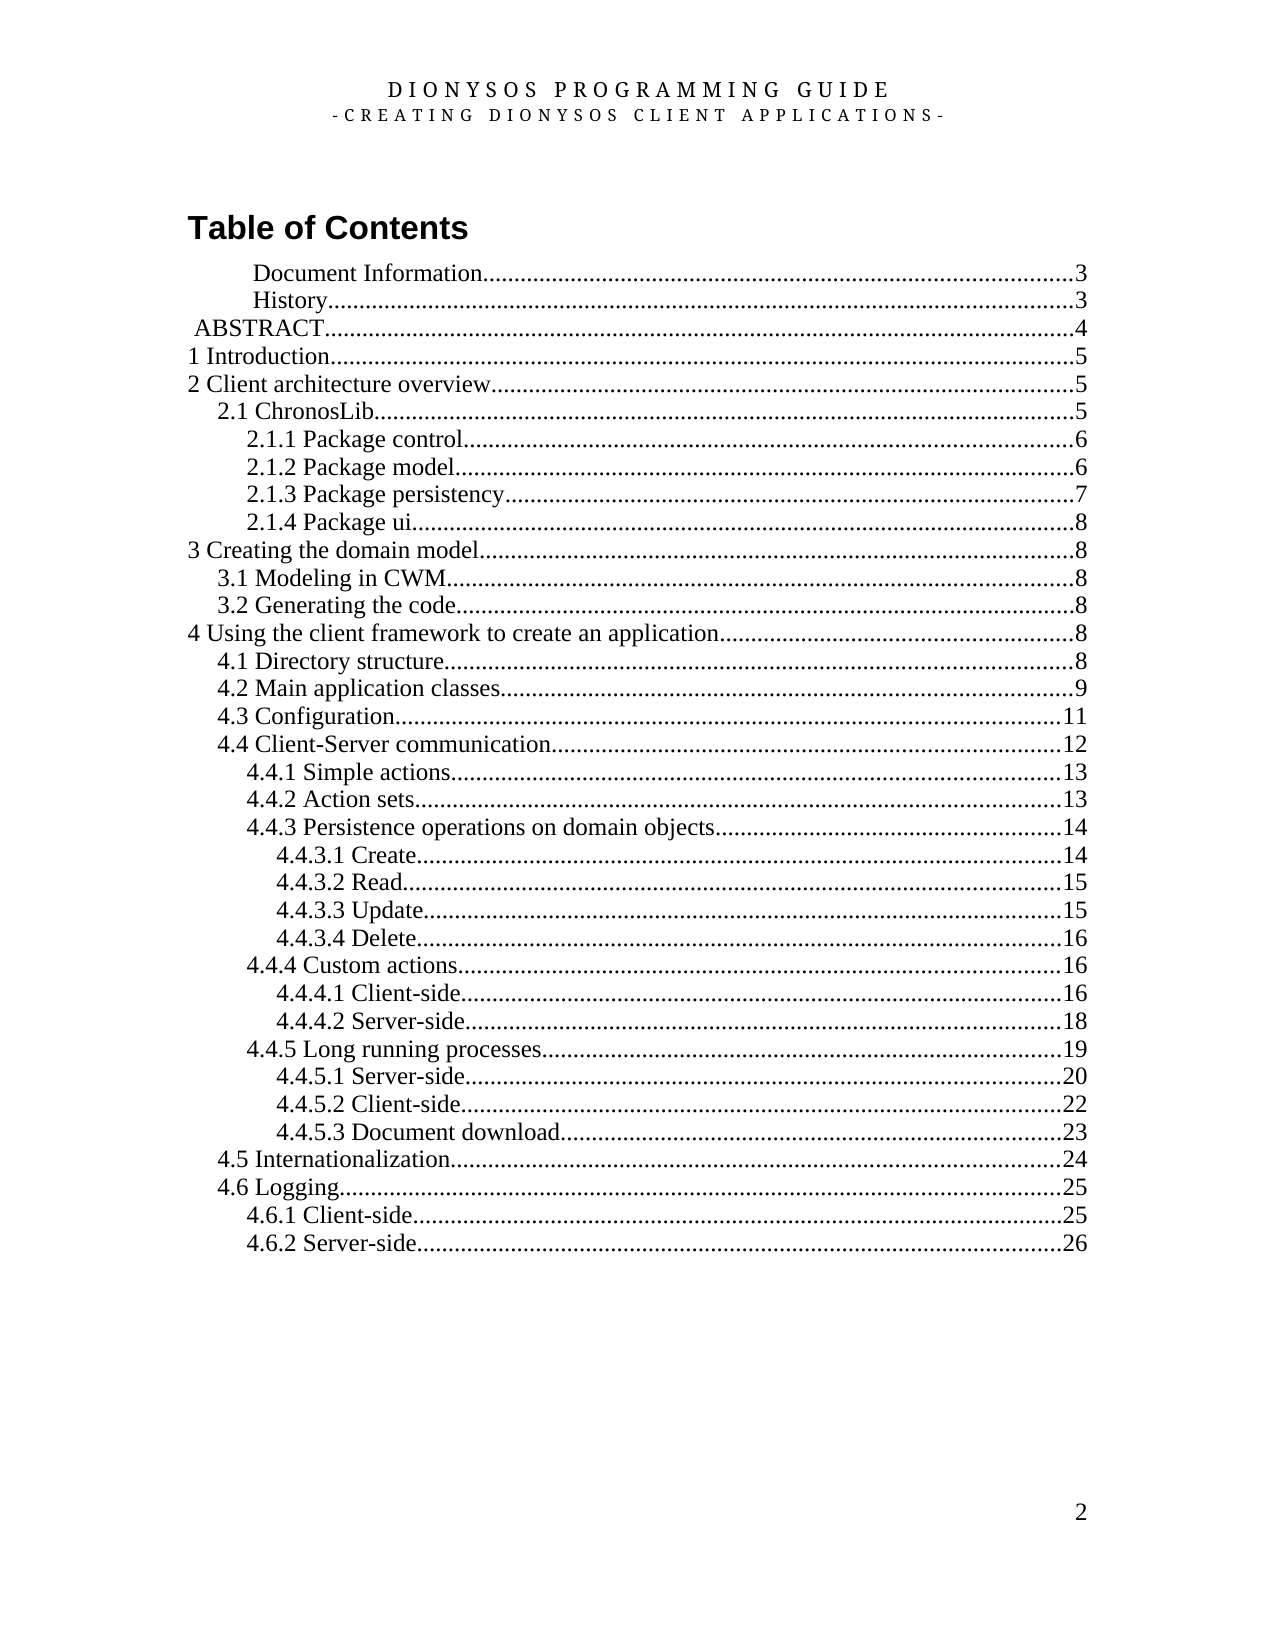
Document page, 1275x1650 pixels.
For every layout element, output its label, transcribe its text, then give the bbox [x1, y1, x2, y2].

text 4.6.1 Client-side 25 [246, 1201, 1087, 1229]
text 2.1.3 Package persistency 7 [246, 481, 1087, 508]
text 4.4.5.2 Client-side 22 [276, 1090, 1087, 1118]
text 4.4.3.4 Delete 16 [276, 924, 1087, 952]
text 4.4.5.3 Document download 23 [276, 1118, 1087, 1146]
text 4.4.3 Persistence operations on domain objects 14 [246, 813, 1087, 841]
text 4.4.3.1 Create 14 [276, 841, 1087, 868]
text 4.4 Client-Server communication 12 [217, 730, 1087, 758]
text 4.1 Directory structure 8 [217, 647, 1087, 674]
text 4.4.4.2 Server-side 18 [276, 1007, 1087, 1035]
text 2.1.2 Package model 6 [246, 453, 1087, 481]
text 3 Creating the domain model 8 [187, 536, 1087, 564]
text 4.3 Configuration 11 [217, 702, 1087, 730]
text 4.4.5 Long running processes 19 [246, 1035, 1087, 1062]
text 3.2 Generating the code 8 [217, 591, 1087, 619]
text 4.4.4 Custom actions 16 [246, 952, 1087, 979]
text 2.1 ChronosLib 5 [217, 397, 1087, 425]
text 3.1 Modeling in CWM 8 [217, 564, 1087, 591]
text 2 Client architecture overview 5 [187, 370, 1087, 397]
text 4.4.4.1 Client-side 16 [276, 979, 1087, 1007]
subtitle Table of Contents [187, 209, 1087, 246]
text 4.4.3.2 Read 15 [276, 868, 1087, 896]
text 4.6.2 Server-side 26 [246, 1229, 1087, 1256]
text 4.4.1 Simple actions 13 [246, 758, 1087, 785]
text 4.4.2 Action sets 13 [246, 785, 1087, 813]
text 4.2 Main application classes 9 [217, 674, 1087, 702]
text 4.6 Logging 25 [217, 1173, 1087, 1201]
text 4 Using the client framework to create an application 8 [187, 619, 1087, 647]
text Document Information 3 [246, 259, 1087, 287]
text ABSTRACT 4 [187, 314, 1087, 342]
text 4.4.5.1 Server-side 20 [276, 1062, 1087, 1090]
text 4.5 Internationalization 24 [217, 1146, 1087, 1173]
text History 3 [246, 287, 1087, 314]
text 2.1.4 Package ui 8 [246, 508, 1087, 536]
text 2.1.1 Package control 6 [246, 425, 1087, 453]
text 1 Introduction 5 [187, 342, 1087, 370]
text 4.4.3.3 Update 15 [276, 896, 1087, 924]
